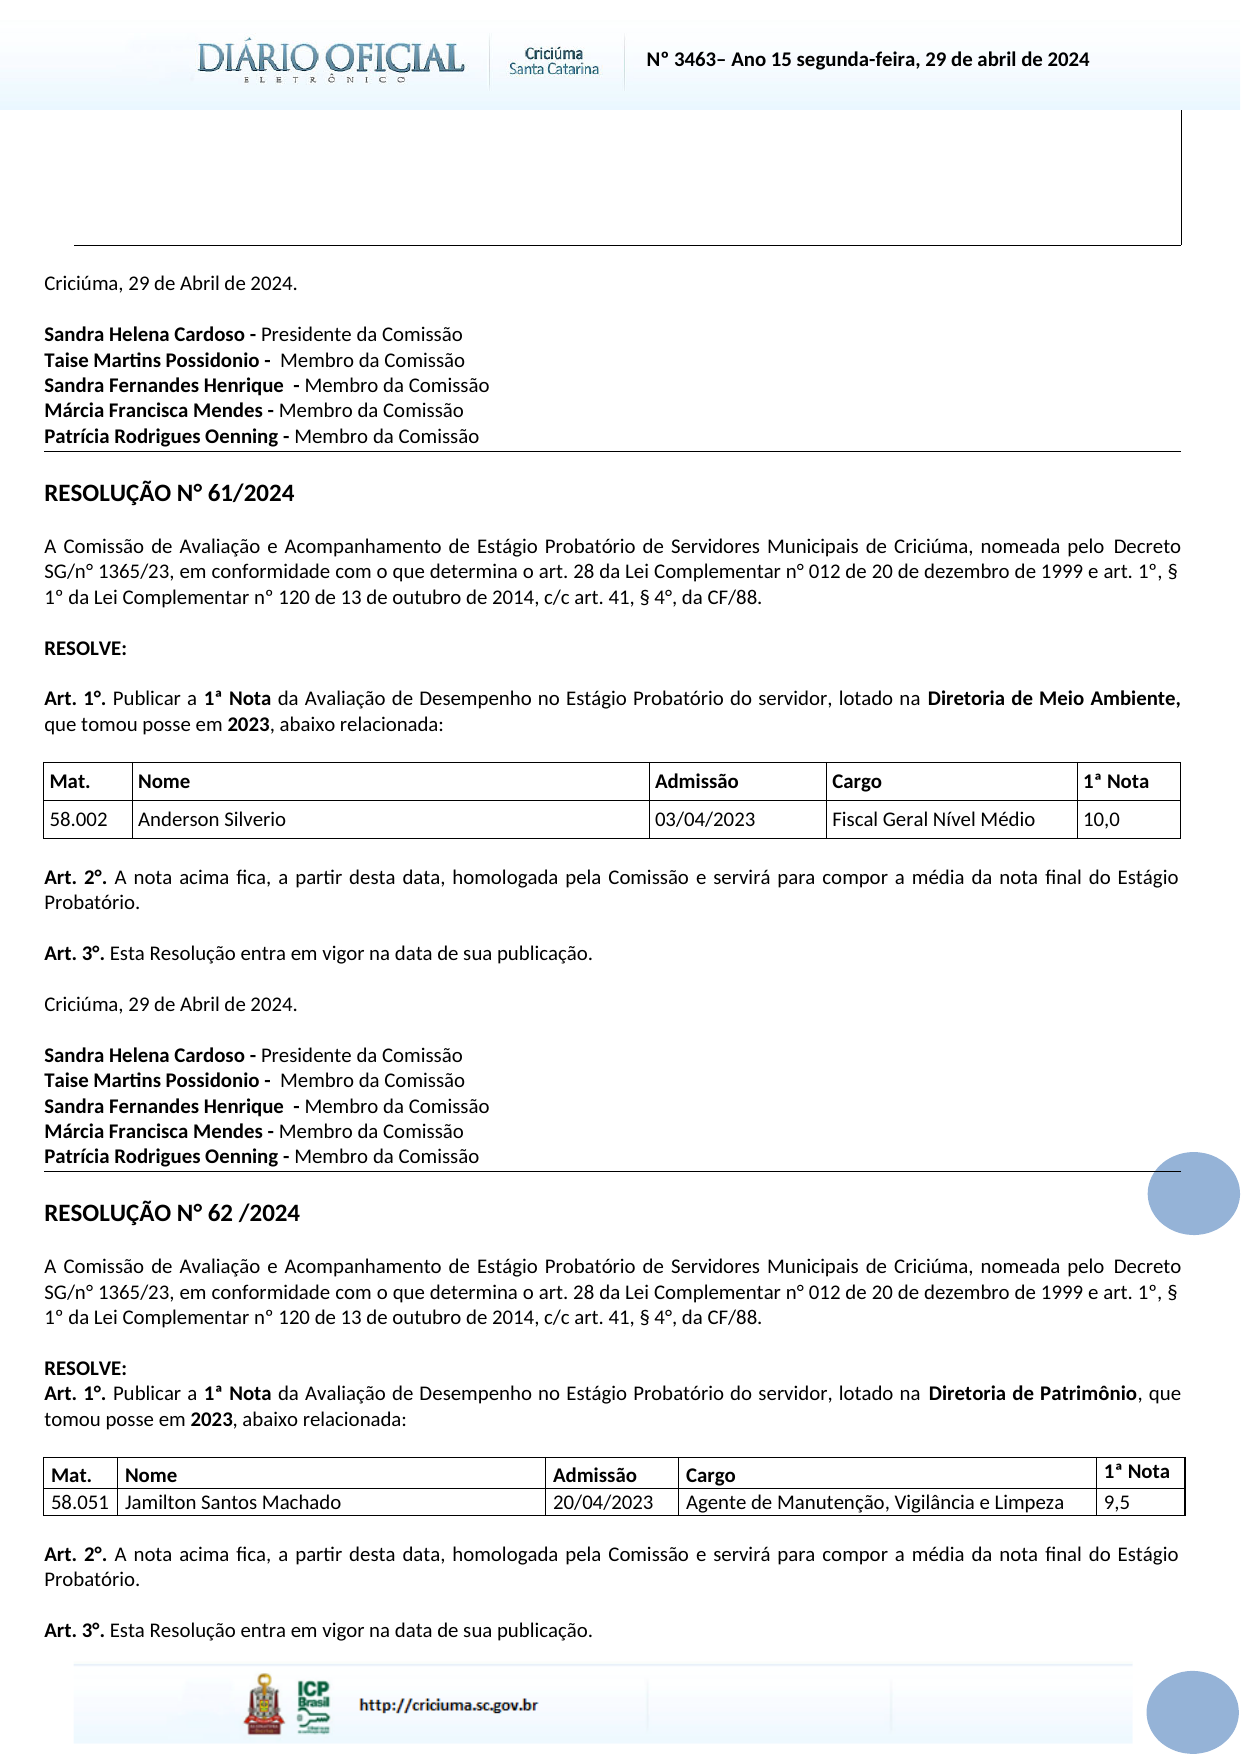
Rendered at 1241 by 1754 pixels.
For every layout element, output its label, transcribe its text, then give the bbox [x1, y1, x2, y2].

text Patrícia Rodrigues Oenning - Membro da Comissão [44, 423, 1181, 451]
text Márcia Francisca Mendes - Membro da Comissão [44, 1118, 1181, 1144]
table_header Mat. [44, 1458, 117, 1488]
text Taise Martins Possidonio - Membro da Comissão [44, 1067, 1181, 1093]
text Art. 1°. Publicar a 1ª Nota da Avaliação de Desempenho no Estágio Probatório do servidor, lotado na Diretoria de Meio Ambiente, que tomou posse em 2023, abaixo relacionada: [44, 686, 1181, 736]
text Criciúma, 29 de Abril de 2024. [44, 271, 1181, 296]
table_cell 10,0 [1078, 801, 1180, 838]
text A Comissão de Avaliação e Acompanhamento de Estágio Probatório de Servidores Municipais de Criciúma, nomeada pelo Decreto SG/n° 1365/23, em conformidade com o que determina o art. 28 da Lei Complementar n° 012 de 20 de dezembro de 1999 e art. 1º, § 1º da Lei Complementar nº 120 de 13 de outubro de 2014, c/c art. 41, § 4°, da CF/88. [44, 1253, 1181, 1330]
table_cell Agente de Manutenção, Vigilância e Limpeza [679, 1489, 1096, 1514]
text Márcia Francisca Mendes - Membro da Comissão [44, 398, 1181, 423]
table_cell 58.051 [44, 1489, 117, 1514]
text Patrícia Rodrigues Oenning - Membro da Comissão [44, 1144, 1181, 1171]
text Taise Martins Possidonio - Membro da Comissão [44, 347, 1181, 372]
text RESOLVE: [44, 635, 1181, 660]
table_cell 03/04/2023 [650, 801, 826, 838]
text Art. 2°. A nota acima fica, a partir desta data, homologada pela Comissão e servirá para compor a média da nota final do Estágio Probatório. [44, 1541, 1181, 1592]
table_header Cargo [679, 1458, 1096, 1488]
table_header Nome [118, 1458, 545, 1488]
table_cell 9,5 [1097, 1489, 1184, 1514]
text Art. 3°. Esta Resolução entra em vigor na data de sua publicação. [44, 940, 1181, 966]
table_header Cargo [827, 763, 1077, 800]
table_header 1ª Nota [1078, 763, 1180, 800]
text Sandra Helena Cardoso - Presidente da Comissão [44, 321, 1181, 347]
text Criciúma, 29 de Abril de 2024. [44, 991, 1181, 1017]
text Sandra Helena Cardoso - Presidente da Comissão [44, 1042, 1181, 1067]
text Sandra Fernandes Henrique - Membro da Comissão [44, 1093, 1181, 1118]
table_cell 20/04/2023 [546, 1489, 678, 1514]
table_header Admissão [650, 763, 826, 800]
table_header Mat. [44, 763, 132, 800]
text Art. 1°. Publicar a 1ª Nota da Avaliação de Desempenho no Estágio Probatório do servidor, lotado na Diretoria de Patrimônio, que tomou posse em 2023, abaixo relacionada: [44, 1381, 1181, 1431]
table_header Nome [133, 763, 649, 800]
table_header Admissão [546, 1458, 678, 1488]
table_cell Fiscal Geral Nível Médio [827, 801, 1077, 838]
text Sandra Fernandes Henrique - Membro da Comissão [44, 372, 1181, 398]
text Art. 3°. Esta Resolução entra em vigor na data de sua publicação. [44, 1617, 1181, 1643]
text RESOLVE: [44, 1355, 1181, 1381]
table_cell 58.002 [44, 801, 132, 838]
text Art. 2°. A nota acima fica, a partir desta data, homologada pela Comissão e servirá para compor a média da nota final do Estágio Probatório. [44, 864, 1181, 915]
table_cell Jamilton Santos Machado [118, 1489, 545, 1514]
text RESOLUÇÃO N° 62 /2024 [44, 1198, 1166, 1228]
table_header 1ª Nota [1097, 1458, 1184, 1488]
text A Comissão de Avaliação e Acompanhamento de Estágio Probatório de Servidores Municipais de Criciúma, nomeada pelo Decreto SG/n° 1365/23, em conformidade com o que determina o art. 28 da Lei Complementar n° 012 de 20 de dezembro de 1999 e art. 1º, § 1º da Lei Complementar nº 120 de 13 de outubro de 2014, c/c art. 41, § 4°, da CF/88. [44, 533, 1181, 609]
table_cell Anderson Silverio [133, 801, 649, 838]
text RESOLUÇÃO N° 61/2024 [44, 477, 1181, 508]
